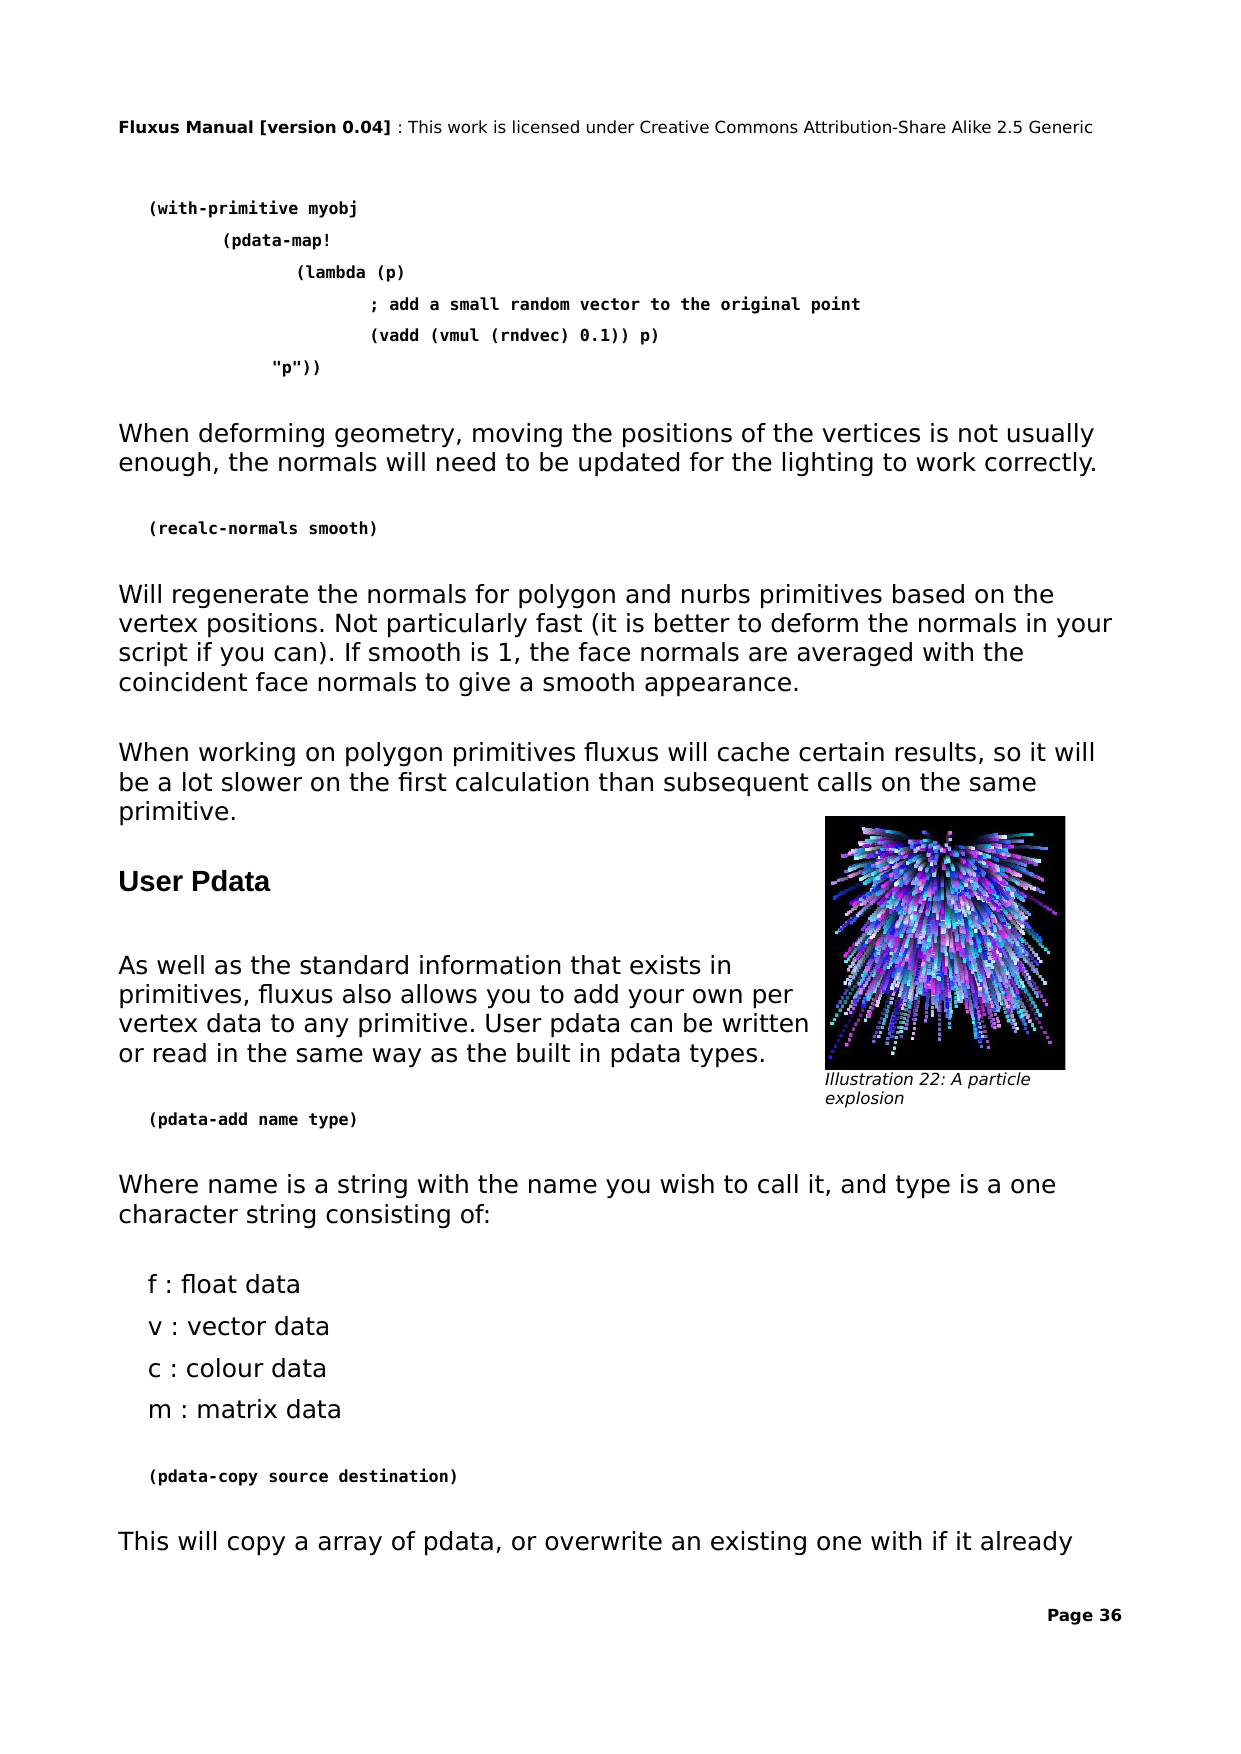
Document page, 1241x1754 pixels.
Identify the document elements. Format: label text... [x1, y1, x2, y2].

text When working on polygon primitives fluxus will cache certain results, so it will be a lot slower on the first calculation than subsequent calls on the same primitive. [118, 739, 1122, 826]
text Where name is a string with the name you wish to call it, and type is a one character string consisting of: [118, 1171, 1122, 1229]
text When deforming geometry, moving the positions of the vertices is not usually enough, the normals will need to be updated for the lighting to work correctly. [118, 419, 1122, 478]
text Will regenerate the normals for polygon and nurbs primitives based on the vertex positions. Not particularly fast (it is better to deform the normals in your script if you can). If smooth is 1, the face normals are averaged with the coincident face normals to give a smooth appearance. [118, 580, 1122, 697]
text (pdata-map! [148, 231, 1122, 250]
text ; add a small random vector to the original point [148, 294, 1122, 314]
text m : matrix data [148, 1396, 1122, 1425]
text (recalc-normals smooth) [148, 519, 1122, 539]
text (pdata-copy source destination) [148, 1467, 1122, 1486]
text (pdata-add name type) [148, 1110, 1122, 1129]
text c : colour data [148, 1354, 1122, 1383]
subtitle [1066, 864, 1122, 897]
text Illustration 22: A particle explosion [825, 1070, 1065, 1108]
subtitle User Pdata [118, 864, 825, 897]
text This will copy a array of pdata, or overwrite an existing one with if it already [118, 1528, 1122, 1557]
text [1066, 951, 1122, 1068]
picture [825, 816, 1066, 1070]
text "p")) [148, 358, 1122, 378]
text (with-primitive myobj [148, 199, 1122, 218]
text v : vector data [148, 1312, 1122, 1342]
text (lambda (p) [148, 263, 1122, 282]
text As well as the standard information that exists in primitives, fluxus also allows you to add your own per vertex data to any primitive. User pdata can be written or read in the same way as the built in pdata types. [118, 951, 825, 1068]
text (vadd (vmul (rndvec) 0.1)) p) [148, 326, 1122, 346]
text f : float data [148, 1271, 1122, 1300]
